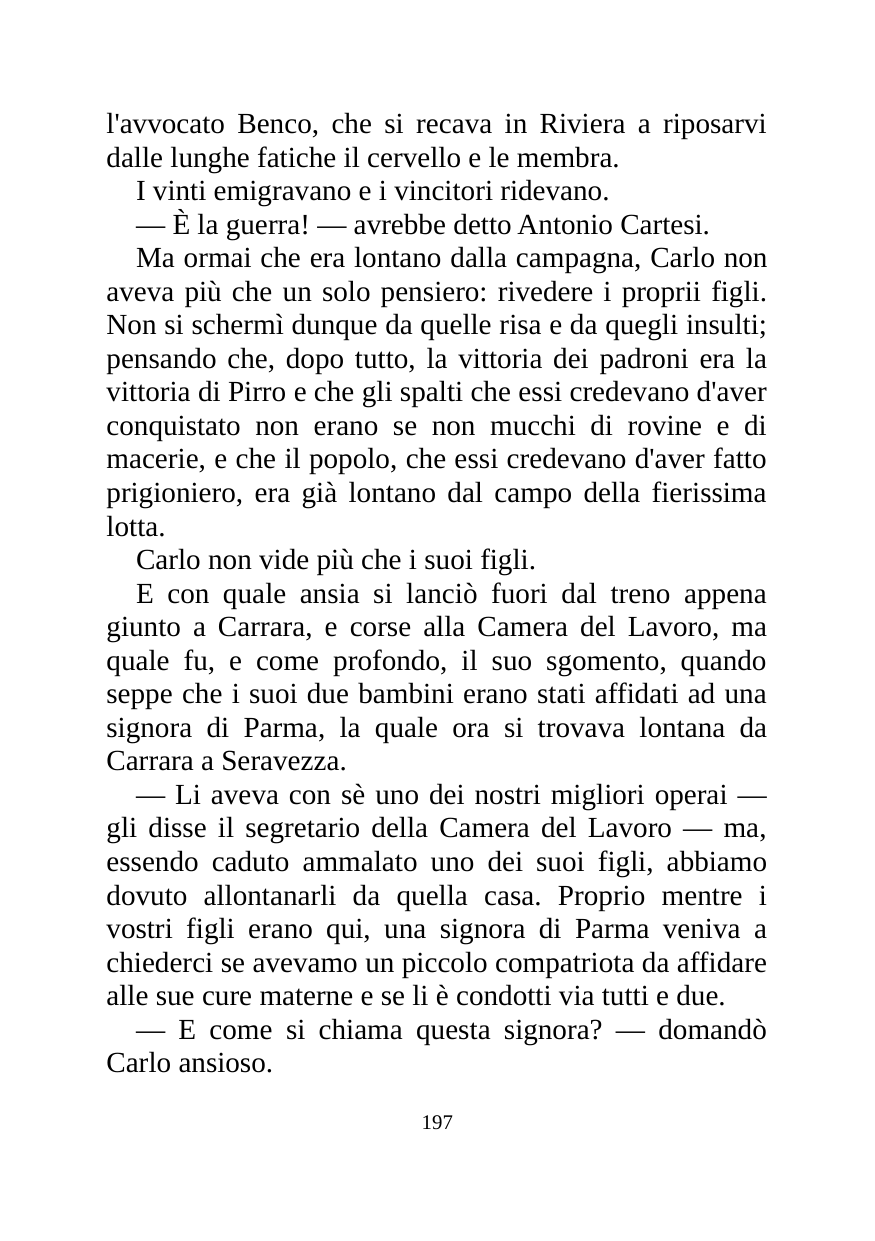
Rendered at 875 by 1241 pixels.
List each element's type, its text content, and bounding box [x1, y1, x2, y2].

text — E come si chiama questa signora? — domandò Carlo ansioso. [106, 1012, 768, 1079]
text I vinti emigravano e i vincitori ridevano. [106, 173, 768, 207]
text E con quale ansia si lanciò fuori dal treno appena giunto a Carrara, e corse alla Camera del Lavoro, ma quale fu, e come profondo, il suo sgomento, quando seppe che i suoi due bambini erano stati affidati ad una signora di Parma, la quale ora si trovava lontana da Carrara a Seravezza. [106, 576, 768, 777]
text — È la guerra! — avrebbe detto Antonio Cartesi. [106, 207, 768, 240]
text Carlo non vide più che i suoi figli. [106, 542, 768, 576]
text — Li aveva con sè uno dei nostri migliori operai — gli disse il segretario della Camera del Lavoro — ma, essendo caduto ammalato uno dei suoi figli, abbiamo dovuto allontanarli da quella casa. Proprio mentre i vostri figli erano qui, una signora di Parma veniva a chiederci se avevamo un piccolo compatriota da affidare alle sue cure materne e se li è condotti via tutti e due. [106, 777, 768, 1012]
text l'avvocato Benco, che si recava in Riviera a riposarvi dalle lunghe fatiche il cervello e le membra. [106, 106, 768, 173]
text Ma ormai che era lontano dalla campagna, Carlo non aveva più che un solo pensiero: rivedere i proprii figli. Non si schermì dunque da quelle risa e da quegli insulti; pensando che, dopo tutto, la vittoria dei padroni era la vittoria di Pirro e che gli spalti che essi credevano d'aver conquistato non erano se non mucchi di rovine e di macerie, e che il popolo, che essi credevano d'aver fatto prigioniero, era già lontano dal campo della fierissima lotta. [106, 240, 768, 542]
